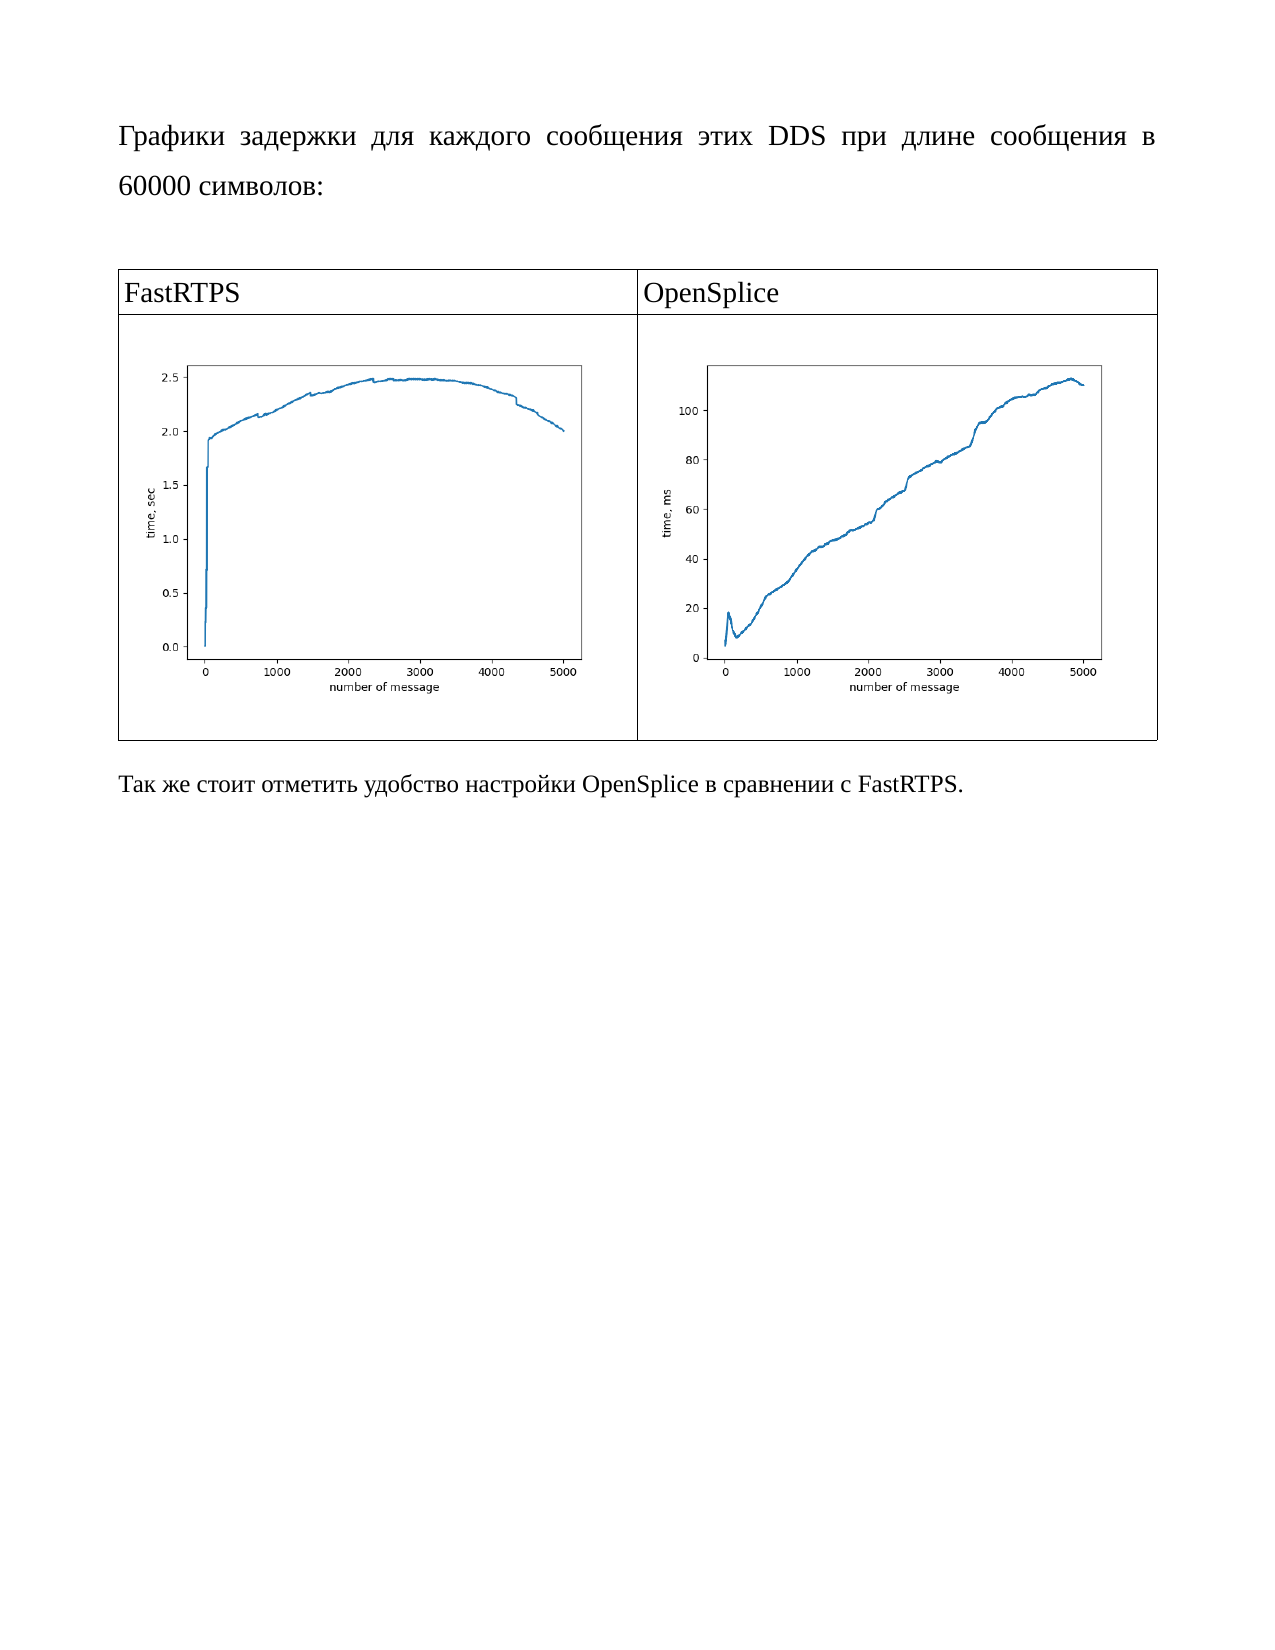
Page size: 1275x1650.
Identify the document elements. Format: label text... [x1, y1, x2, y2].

picture [123, 320, 632, 701]
picture [643, 320, 1152, 701]
table_cell [119, 315, 637, 740]
table_cell [638, 315, 1157, 740]
text Графики задержки для каждого сообщения этих DDS при длине сообщения в 60000 символов: [118, 118, 1157, 202]
table_header FastRTPS [119, 270, 637, 314]
table_header OpenSplice [638, 270, 1157, 314]
text Так же стоит отметить удобство настройки OpenSplice в сравнении с FastRTPS. [118, 769, 1157, 798]
